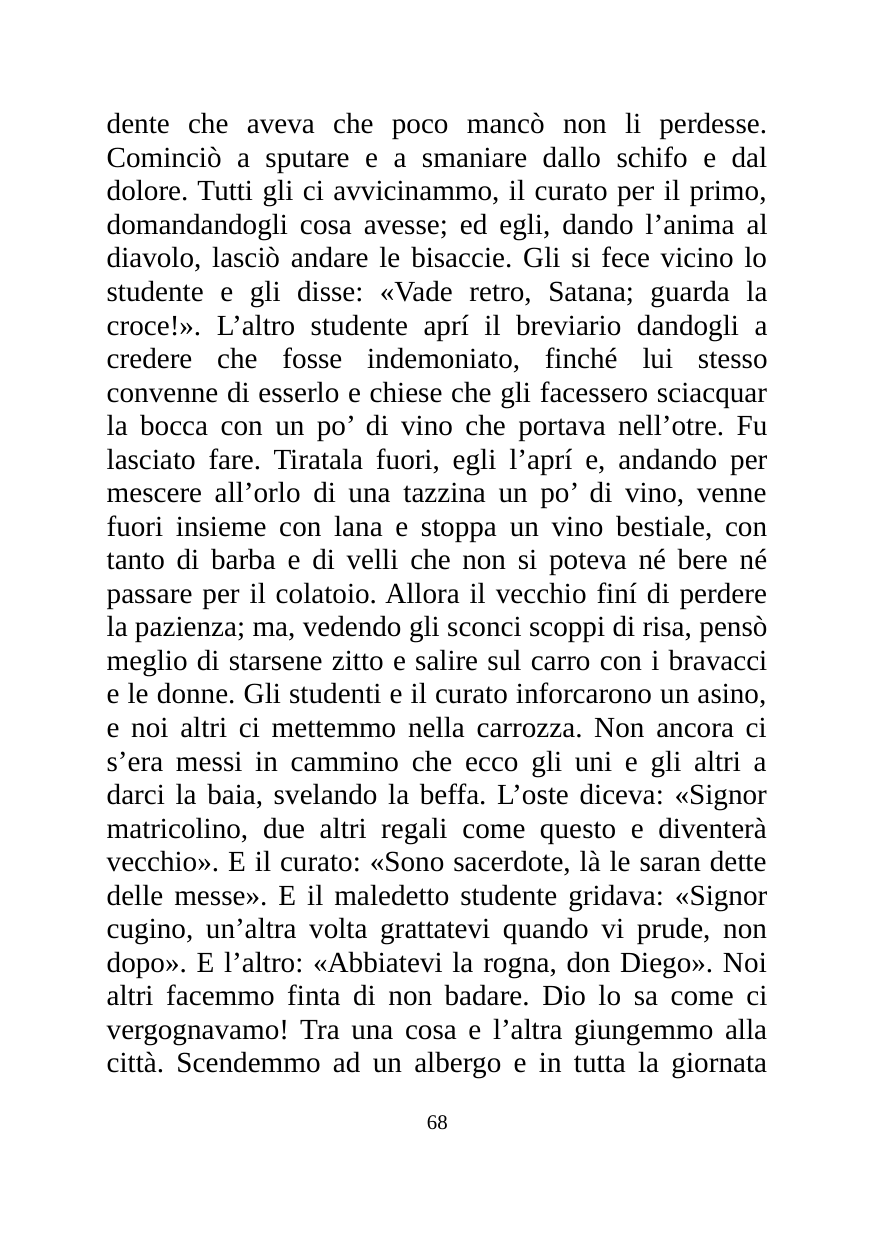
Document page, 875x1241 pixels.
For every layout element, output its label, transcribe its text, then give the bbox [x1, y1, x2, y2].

text dente che aveva che poco mancò non li perdesse. Cominciò a sputare e a smaniare dallo schifo e dal dolore. Tutti gli ci avvicinammo, il curato per il primo, domandandogli cosa avesse; ed egli, dando l’anima al diavolo, lasciò andare le bisaccie. Gli si fece vicino lo studente e gli disse: «Vade retro, Satana; guarda la croce!». L’altro studente aprí il breviario dandogli a credere che fosse indemoniato, finché lui stesso convenne di esserlo e chiese che gli facessero sciacquar la bocca con un po’ di vino che portava nell’otre. Fu lasciato fare. Tiratala fuori, egli l’aprí e, andando per mescere all’orlo di una tazzina un po’ di vino, venne fuori insieme con lana e stoppa un vino bestiale, con tanto di barba e di velli che non si poteva né bere né passare per il colatoio. Allora il vecchio finí di perdere la pazienza; ma, vedendo gli sconci scoppi di risa, pensò meglio di starsene zitto e salire sul carro con i bravacci e le donne. Gli studenti e il curato inforcarono un asino, e noi altri ci mettemmo nella carrozza. Non ancora ci s’era messi in cammino che ecco gli uni e gli altri a darci la baia, svelando la beffa. L’oste diceva: «Signor matricolino, due altri regali come questo e diventerà vecchio». E il curato: «Sono sacerdote, là le saran dette delle messe». E il maledetto studente gridava: «Signor cugino, un’altra volta grattatevi quando vi prude, non dopo». E l’altro: «Abbiatevi la rogna, don Diego». Noi altri facemmo finta di non badare. Dio lo sa come ci vergognavamo! Tra una cosa e l’altra giungemmo alla città. Scendemmo ad un albergo e in tutta la giornata [106, 106, 768, 1079]
